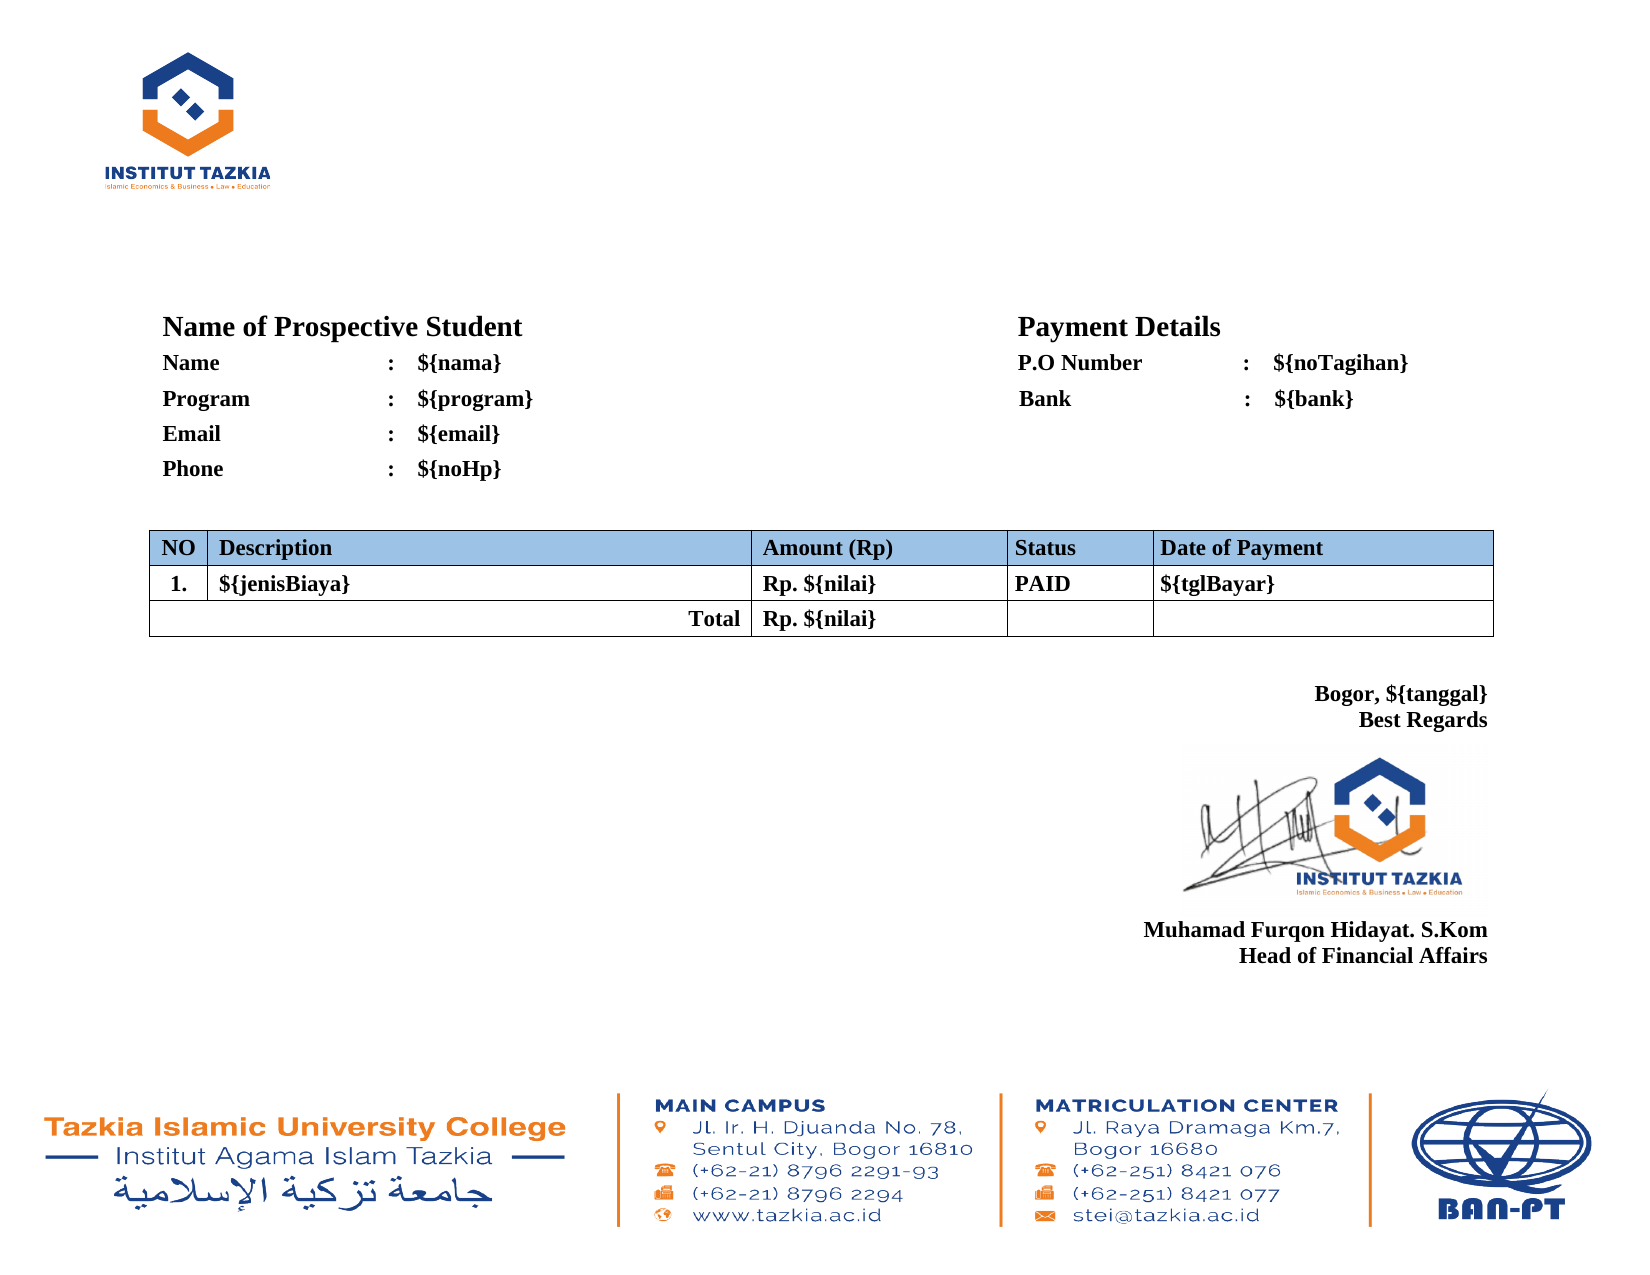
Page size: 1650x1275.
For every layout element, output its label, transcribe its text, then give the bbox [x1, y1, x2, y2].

table_cell : [1231, 345, 1262, 380]
table_cell [1258, 229, 1538, 264]
table_cell Bank [1006, 380, 1231, 416]
table_cell [150, 193, 1257, 228]
table_header Date of Payment [1154, 531, 1493, 565]
table_header [1258, 150, 1538, 193]
table_cell : [1231, 380, 1262, 416]
picture [1180, 743, 1488, 917]
table_header Name of Prospective Student [151, 309, 1006, 345]
table_cell [1008, 601, 1153, 636]
table_cell Name [151, 345, 376, 380]
table_header Status [1008, 531, 1153, 565]
table_cell [1231, 416, 1262, 451]
table_header [1538, 150, 1567, 193]
table_cell : [376, 345, 406, 380]
table_cell ${program} [406, 380, 1006, 416]
table_cell [1262, 451, 1650, 486]
table_header Payment Details [1006, 309, 1650, 345]
table_header NO [150, 531, 207, 565]
table_cell [150, 229, 1257, 264]
table_cell [1006, 416, 1231, 451]
table_cell ${tglBayar} [1154, 566, 1493, 600]
table_cell ${bank} [1262, 380, 1650, 416]
table_cell Rp. ${nilai} [752, 566, 1007, 600]
table_cell [1262, 416, 1650, 451]
table_cell 1. [150, 566, 207, 600]
table_cell Email [151, 416, 376, 451]
table_cell ${nama} [406, 345, 1006, 380]
table_cell P.O Number [1006, 345, 1231, 380]
table_cell Program [151, 380, 376, 416]
table_cell ${email} [406, 416, 1006, 451]
table_cell : [376, 380, 406, 416]
table_cell [1231, 451, 1262, 486]
table_cell Total [150, 601, 751, 636]
table_cell PAID [1008, 566, 1153, 600]
table_header Bogor, ${tanggal} Best Regards Muhamad Furqon Hidayat. S.Kom Head of Financial Affairs [825, 680, 1499, 969]
table_header Description [208, 531, 751, 565]
table_cell Phone [151, 451, 376, 486]
table_header Amount (Rp) [752, 531, 1007, 565]
table_cell [1538, 229, 1567, 264]
table_cell ${noTagihan} [1262, 345, 1650, 380]
table_cell [1006, 451, 1231, 486]
table_cell : [376, 451, 406, 486]
table_cell ${jenisBiaya} [208, 566, 751, 600]
table_header [150, 150, 1257, 193]
table_header [150, 680, 824, 969]
table_cell Rp. ${nilai} [752, 601, 1007, 636]
table_cell ${noHp} [406, 451, 1006, 486]
picture [105, 52, 271, 189]
picture [44, 1088, 1592, 1227]
table_cell : [376, 416, 406, 451]
table_cell [1538, 193, 1567, 228]
table_cell [1154, 601, 1493, 636]
table_cell [1258, 193, 1538, 228]
